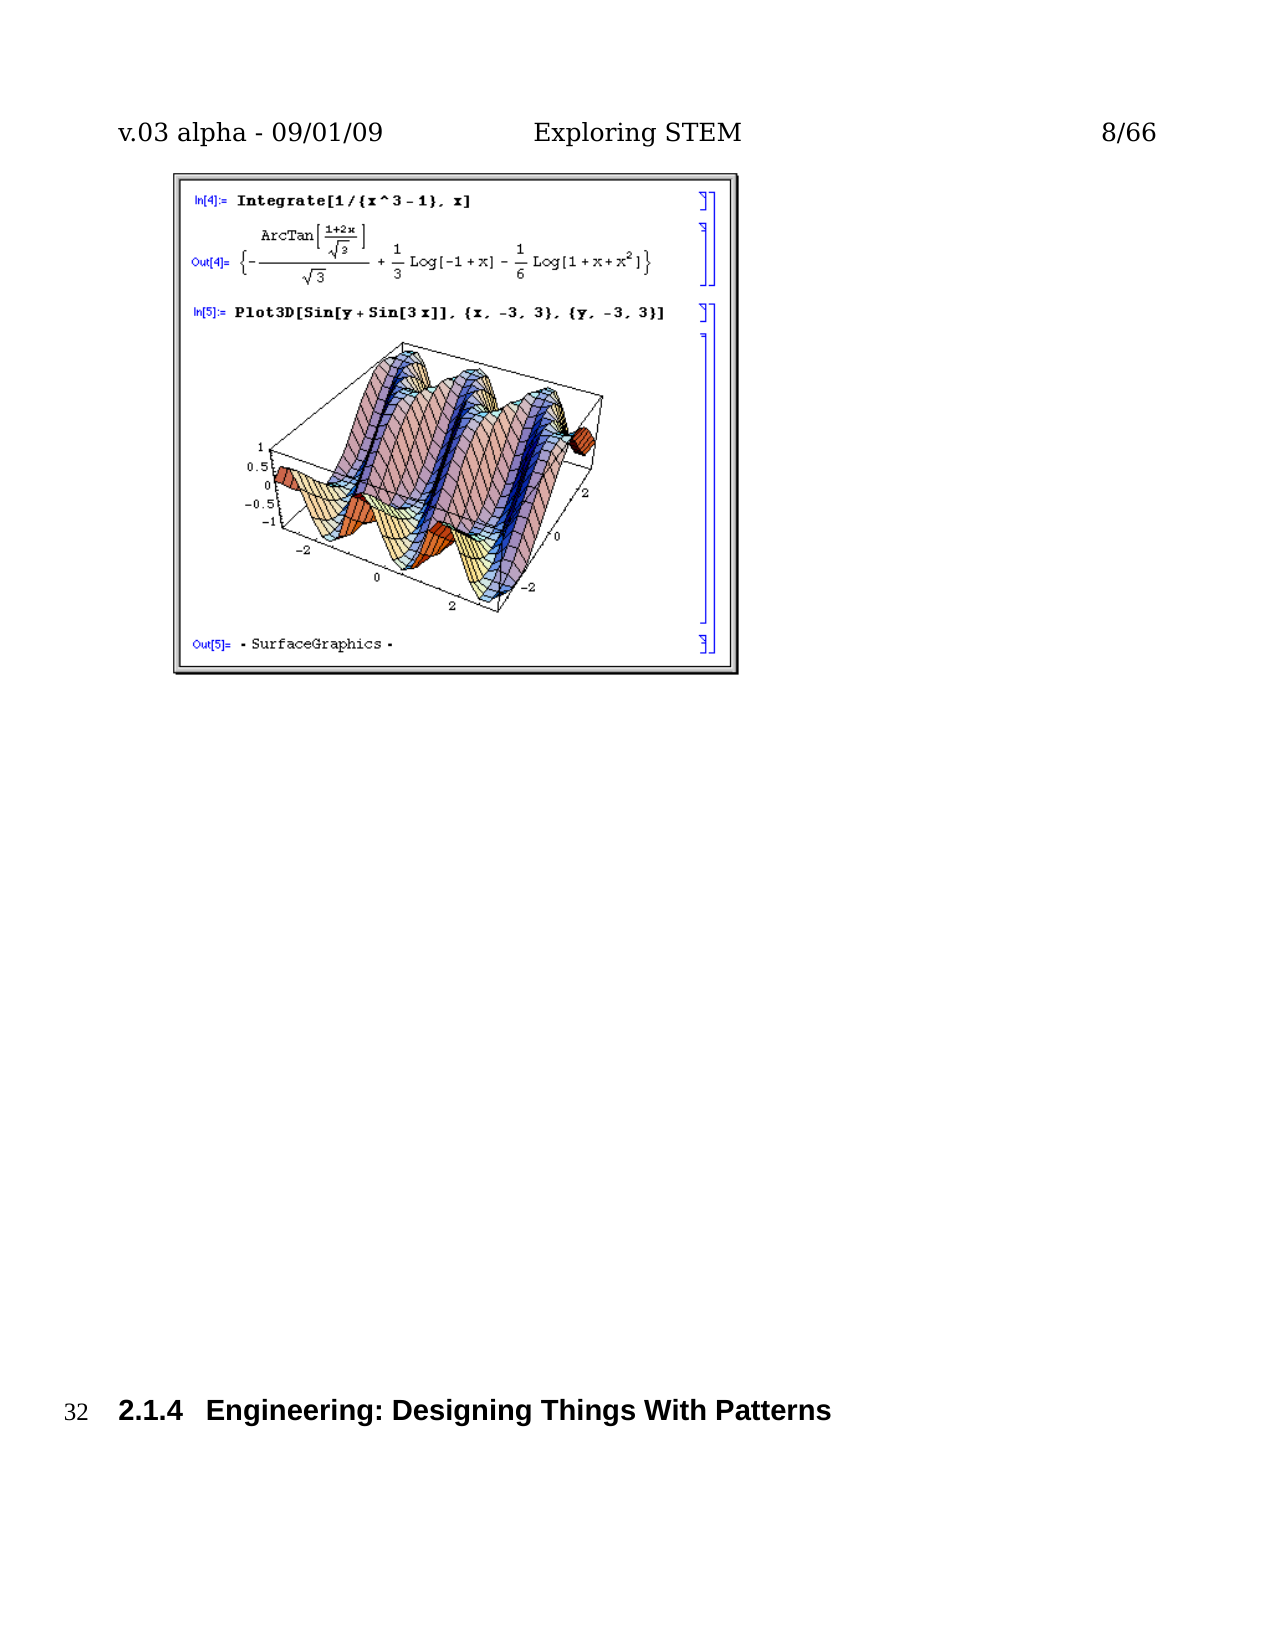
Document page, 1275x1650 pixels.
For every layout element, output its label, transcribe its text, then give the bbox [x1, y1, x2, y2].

picture [172, 172, 740, 676]
subtitle Engineering: Designing Things With Patterns [118, 1393, 1157, 1427]
